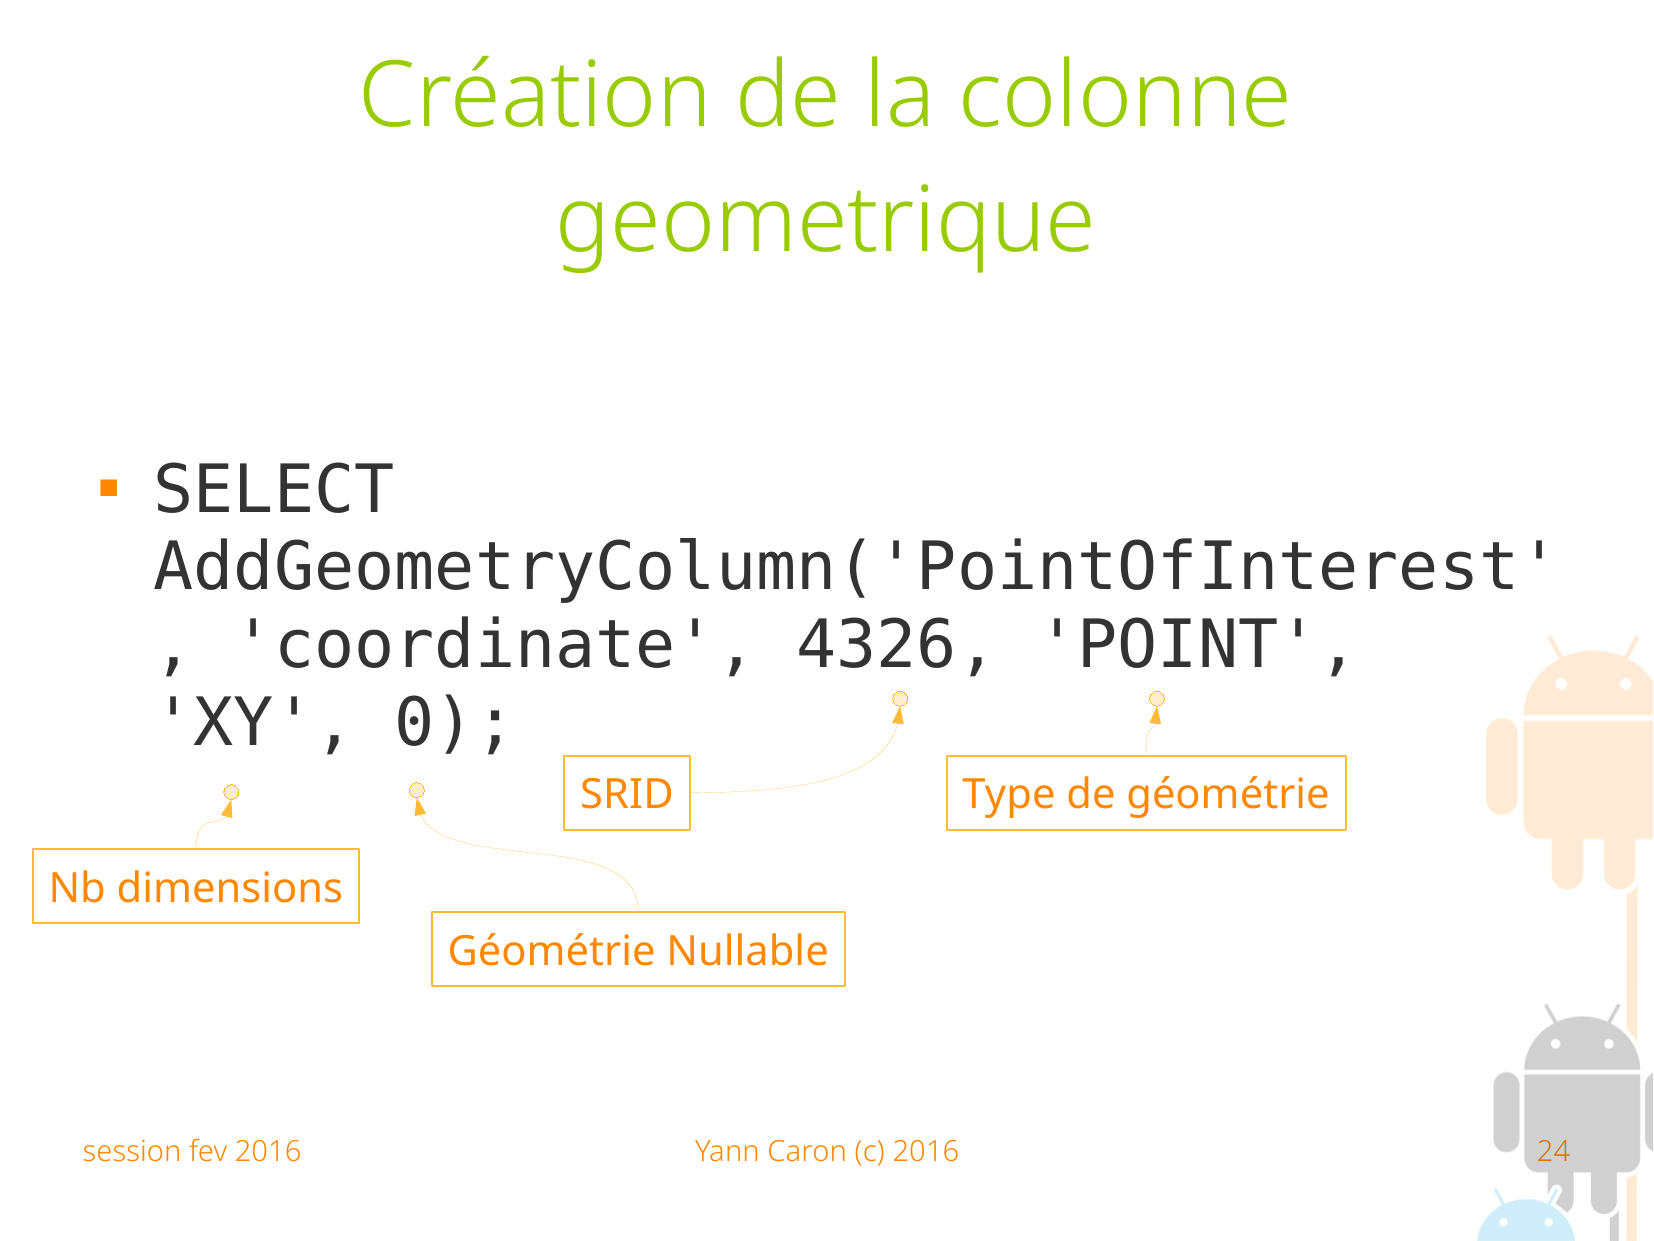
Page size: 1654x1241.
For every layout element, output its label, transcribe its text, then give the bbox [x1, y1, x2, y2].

text_box [223, 784, 239, 800]
title Création de la colonne geometrique [82, 45, 1571, 261]
picture [240, 423, 1654, 1241]
text_box SRID [564, 755, 690, 822]
text_box Type de géométrie [946, 755, 1332, 822]
list SELECT AddGeometryColumn('PointOfInterest', 'coordinate', 4326, 'POINT', 'XY', 0); [82, 450, 1571, 1010]
text_box Géométrie Nullable [431, 912, 828, 979]
text_box [892, 691, 908, 706]
text_box Nb dimensions [32, 849, 347, 916]
text_box [409, 782, 425, 798]
text_box [1149, 691, 1165, 706]
